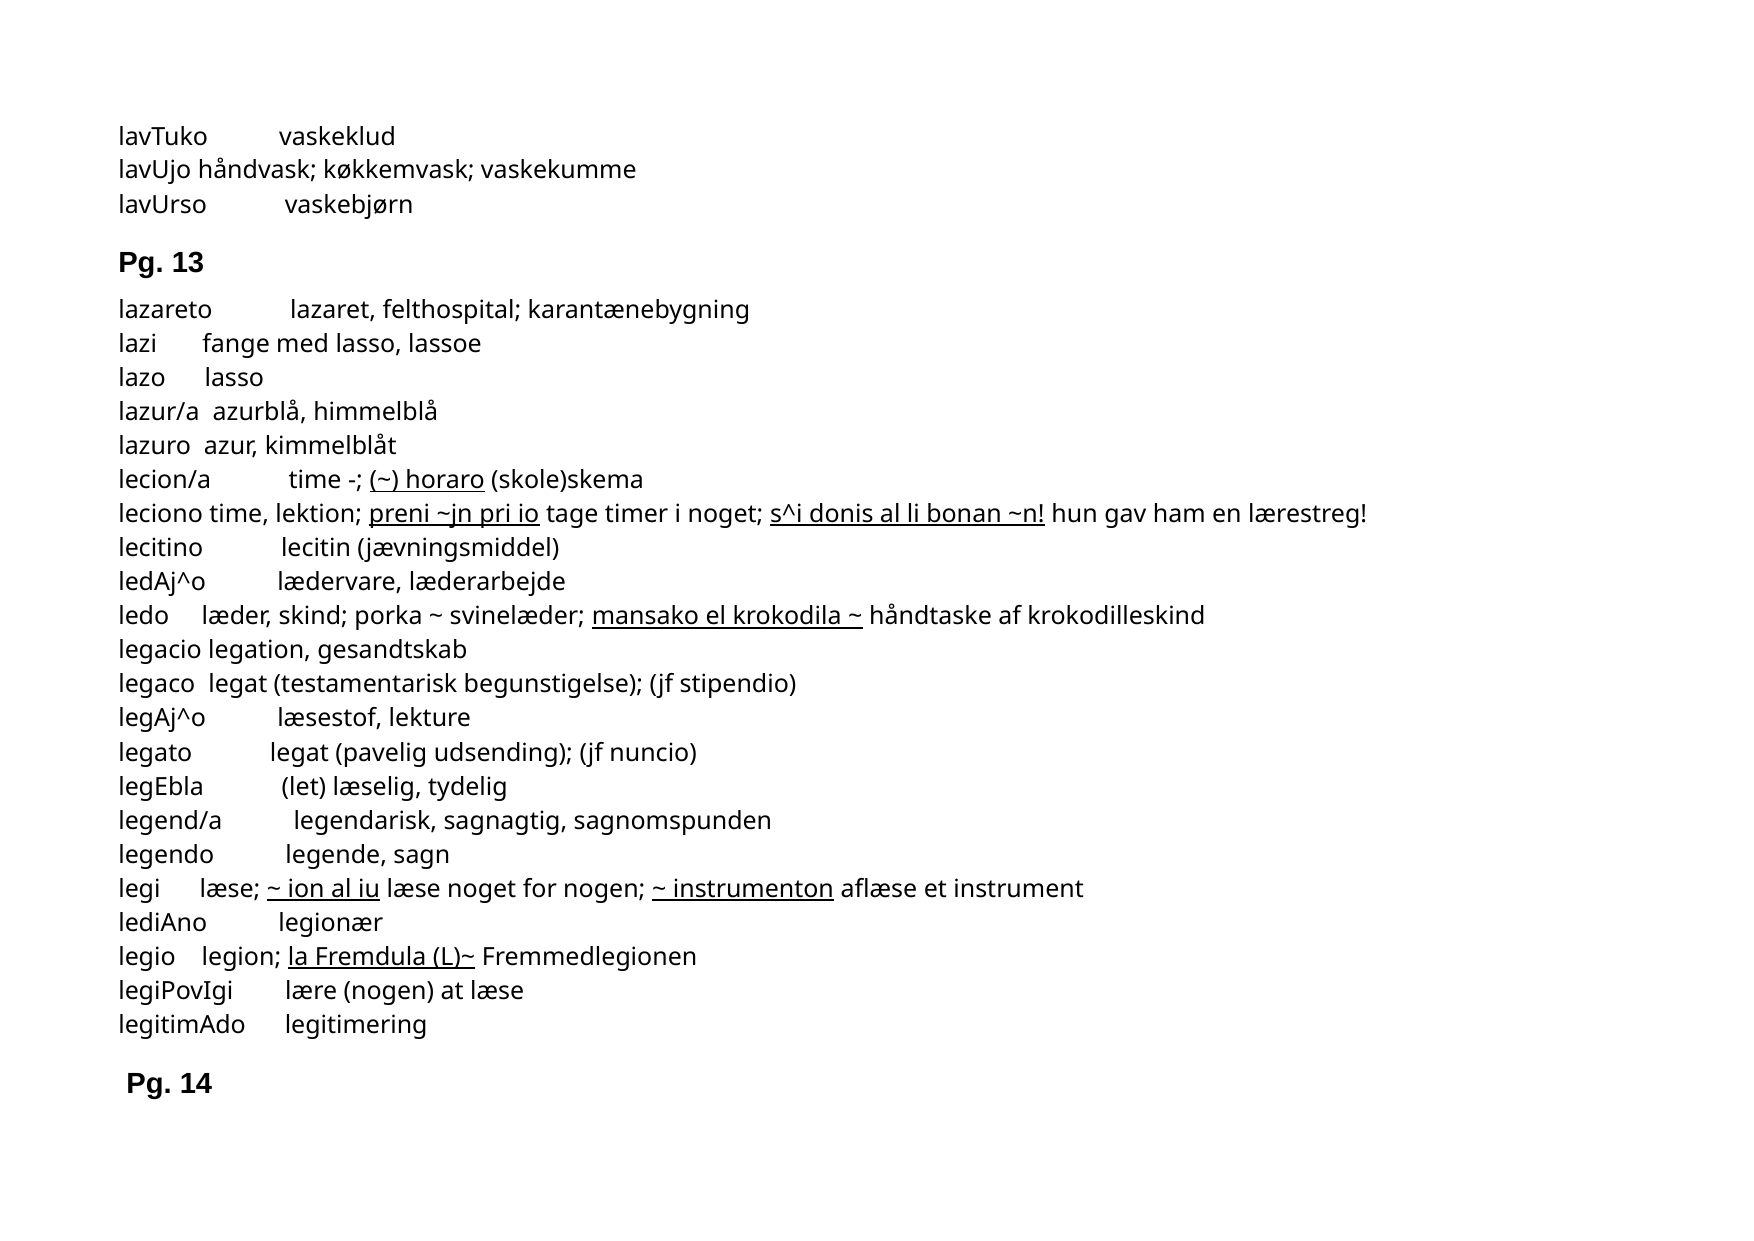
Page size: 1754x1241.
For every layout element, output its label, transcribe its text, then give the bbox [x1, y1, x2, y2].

table_header lavTuko vaskeklud lavUjo håndvask; køkkemvask; vaskekumme lavUrso vaskebjørn Pg. 13 lazareto lazaret, felthospital; karantænebygning lazi fange med lasso, lassoe lazo lasso lazur/a azurblå, himmelblå lazuro azur, kimmelblåt lecion/a time -; (~) horaro (skole)skema leciono time, lektion; preni ~jn pri io tage timer i noget; s^i donis al li bonan ~n! hun gav ham en lærestreg! lecitino lecitin (jævningsmiddel) ledAj^o lædervare, læderarbejde ledo læder, skind; porka ~ svinelæder; mansako el krokodila ~ håndtaske af krokodilleskind legacio legation, gesandtskab legaco legat (testamentarisk begunstigelse); (jf stipendio) legAj^o læsestof, lekture legato legat (pavelig udsending); (jf nuncio) legEbla (let) læselig, tydelig legend/a legendarisk, sagnagtig, sagnomspunden legendo legende, sagn legi læse; ~ ion al iu læse noget for nogen; ~ instrumenton aflæse et instrument lediAno legionær legio legion; la Fremdula (L)~ Fremmedlegionen legiPovIgi lære (nogen) at læse legitimAdo legitimering Pg. 14 [118, 118, 1636, 1112]
